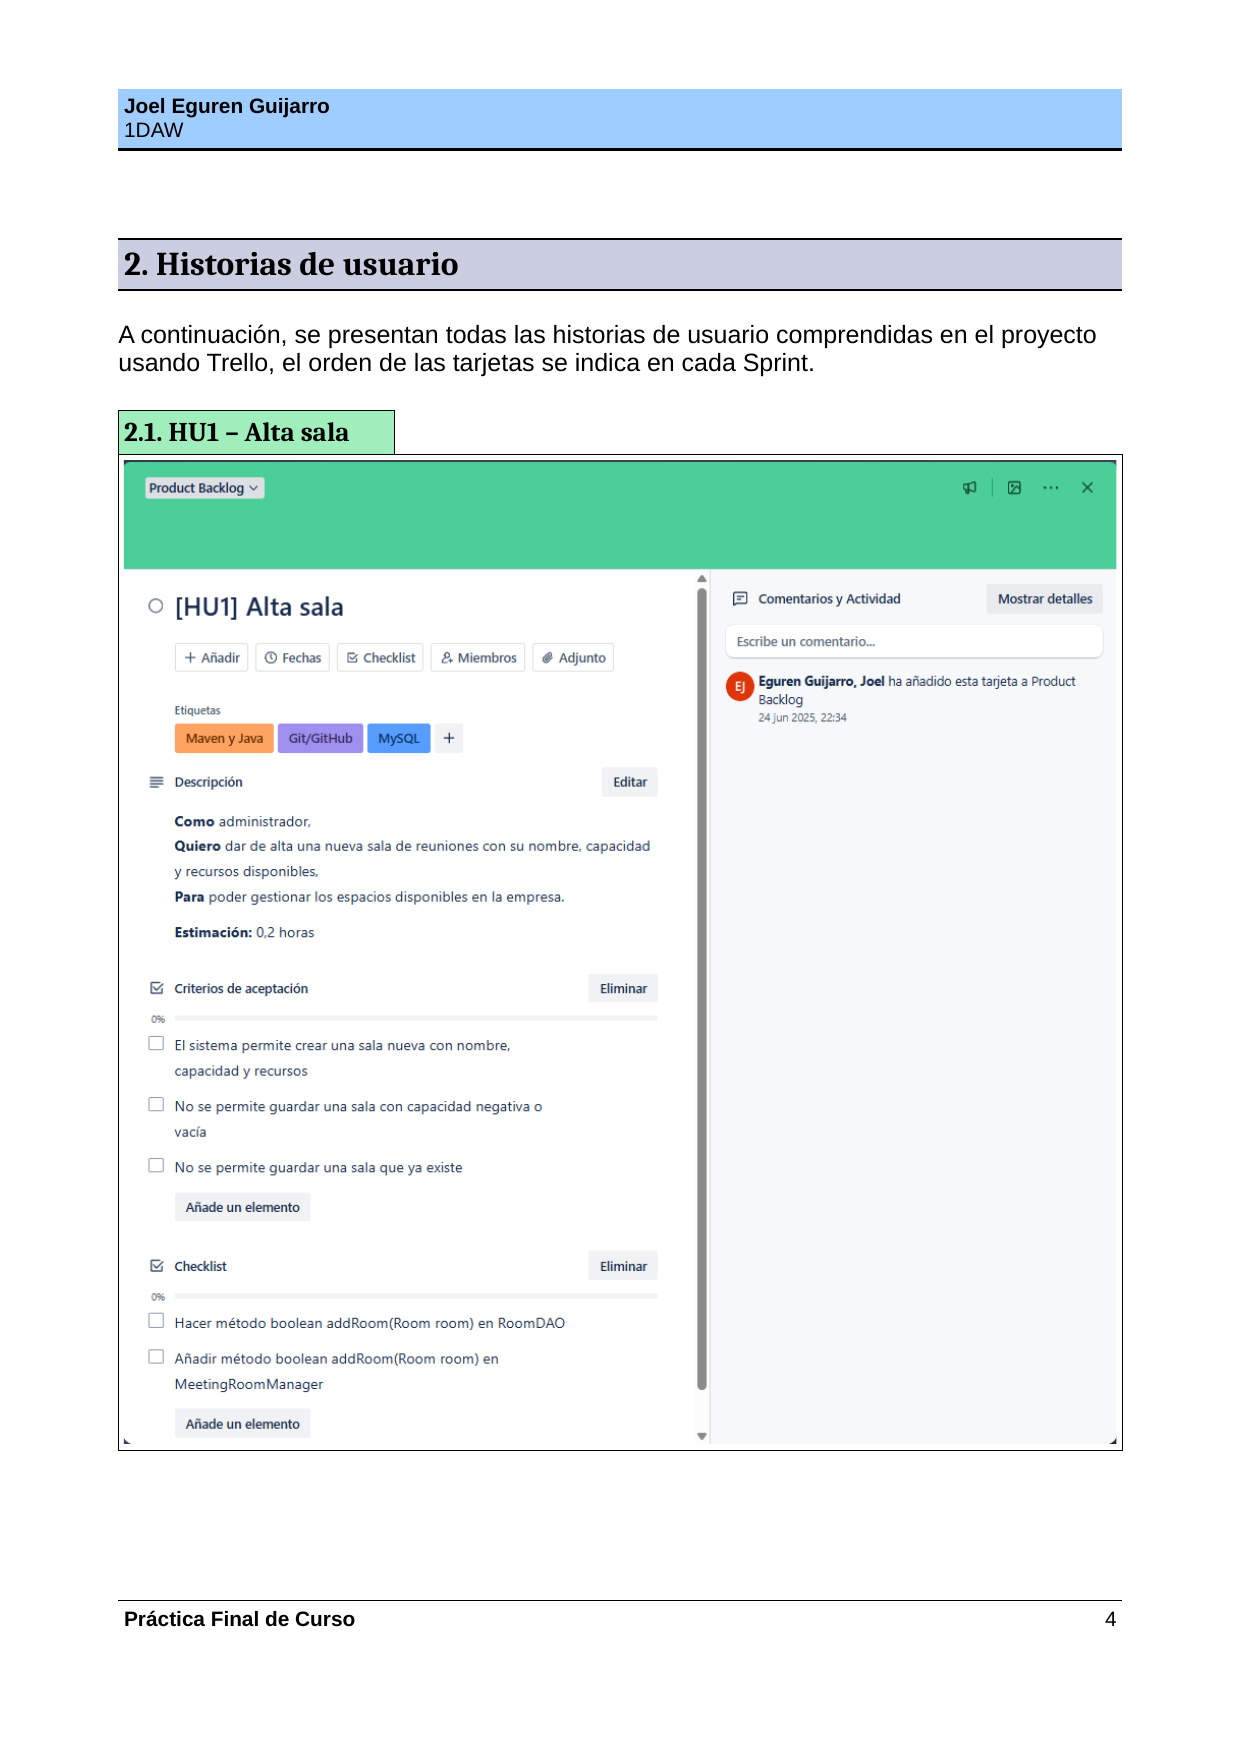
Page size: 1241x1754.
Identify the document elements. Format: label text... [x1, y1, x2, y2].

table_header 2. Historias de usuario [118, 240, 1122, 289]
table_header [395, 410, 1122, 454]
table_header 2.1. HU1 – Alta sala [119, 411, 394, 454]
picture [123, 460, 1117, 1444]
text A continuación, se presentan todas las historias de usuario comprendidas en el proyecto usando Trello, el orden de las tarjetas se indica en cada Sprint. [118, 320, 1122, 377]
table_cell [119, 455, 1122, 1450]
